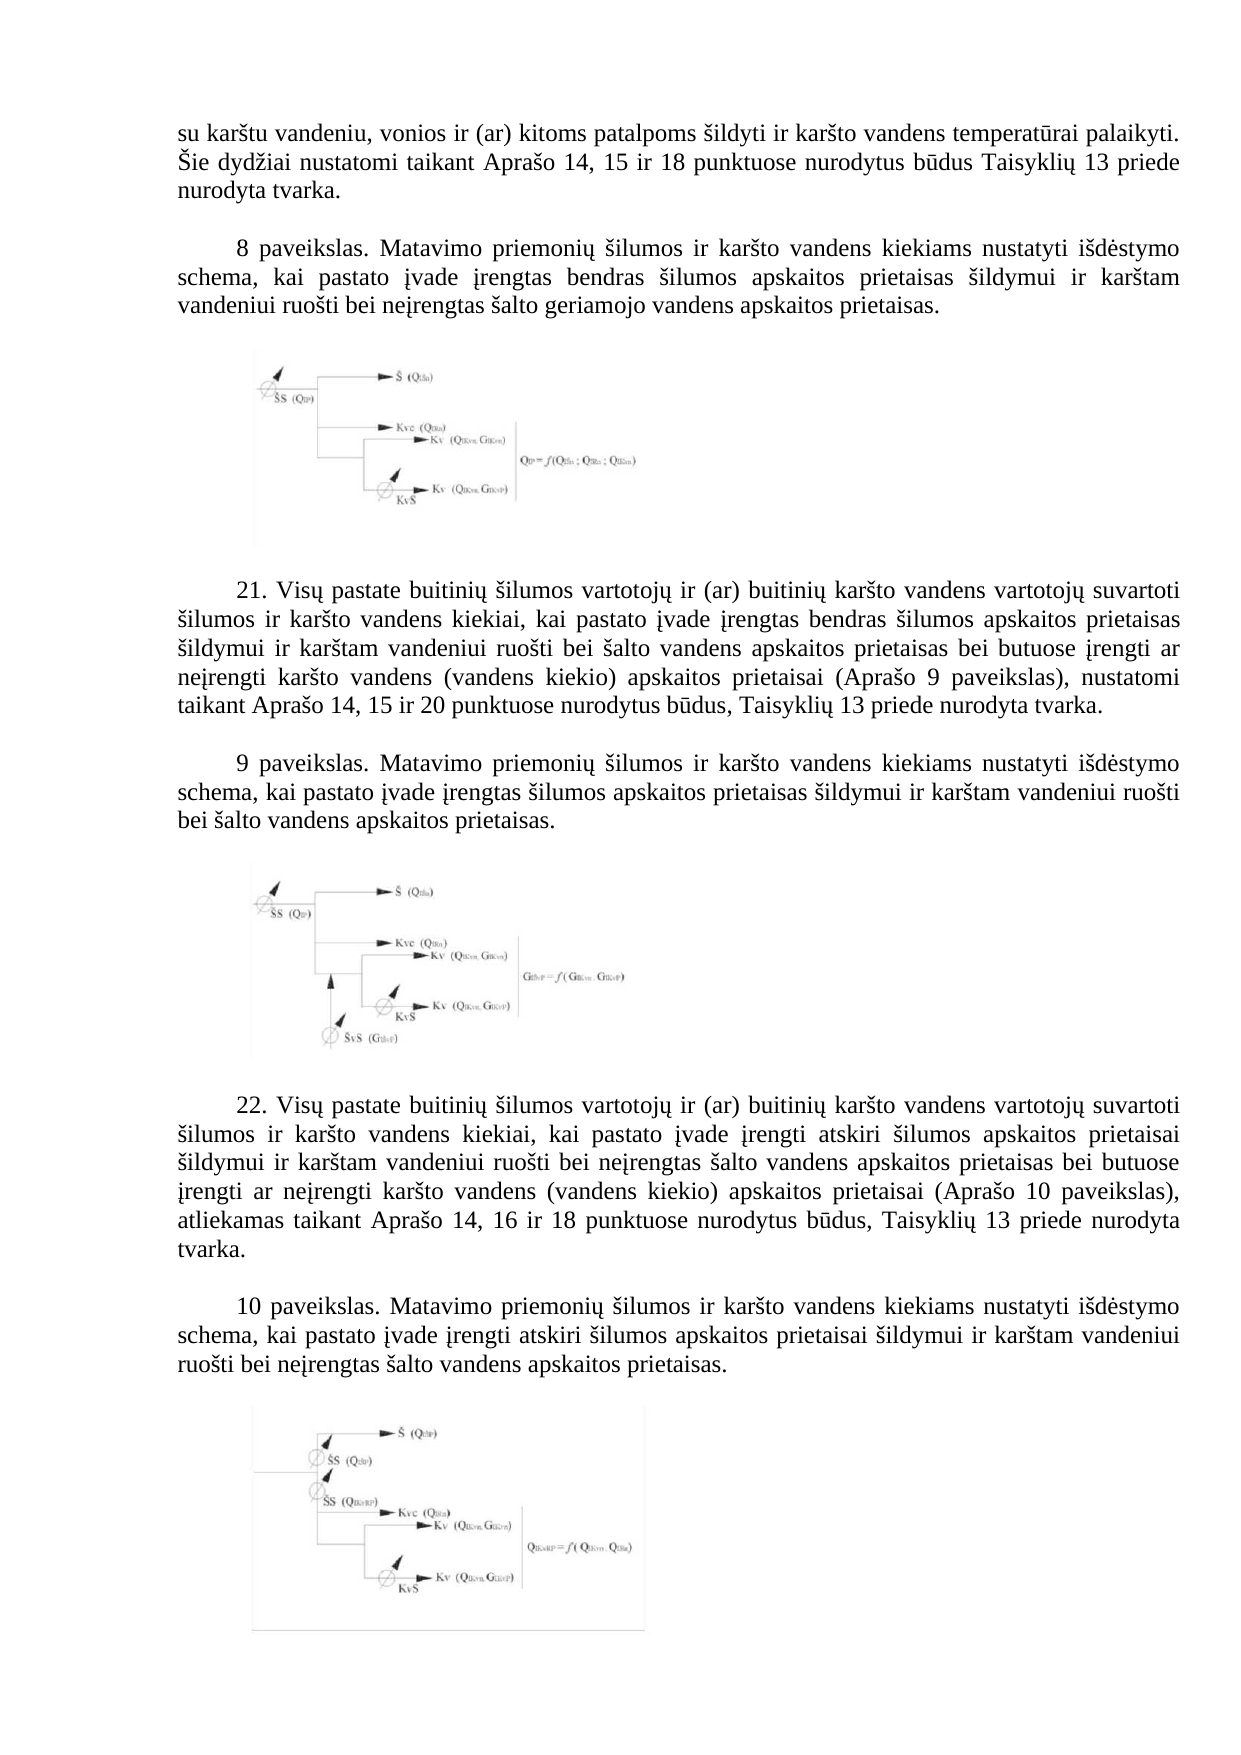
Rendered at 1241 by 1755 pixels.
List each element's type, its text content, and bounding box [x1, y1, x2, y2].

text su karštu vandeniu, vonios ir (ar) kitoms patalpoms šildyti ir karšto vandens temperatūrai palaikyti. Šie dydžiai nustatomi taikant Aprašo 14, 15 ir 18 punktuose nurodytus būdus Taisyklių 13 priede nurodyta tvarka. [177, 118, 1181, 204]
text 9 paveikslas. Matavimo priemonių šilumos ir karšto vandens kiekiams nustatyti išdėstymo schema, kai pastato įvade įrengtas šilumos apskaitos prietaisas šildymui ir karštam vandeniui ruošti bei šalto vandens apskaitos prietaisas. [177, 748, 1181, 834]
text 22. Visų pastate buitinių šilumos vartotojų ir (ar) buitinių karšto vandens vartotojų suvartoti šilumos ir karšto vandens kiekiai, kai pastato įvade įrengti atskiri šilumos apskaitos prietaisai šildymui ir karštam vandeniui ruošti bei neįrengtas šalto vandens apskaitos prietaisas bei butuose įrengti ar neįrengti karšto vandens (vandens kiekio) apskaitos prietaisai (Aprašo 10 paveikslas), atliekamas taikant Aprašo 14, 16 ir 18 punktuose nurodytus būdus, Taisyklių 13 priede nurodyta tvarka. [177, 1090, 1181, 1262]
text 21. Visų pastate buitinių šilumos vartotojų ir (ar) buitinių karšto vandens vartotojų suvartoti šilumos ir karšto vandens kiekiai, kai pastato įvade įrengtas bendras šilumos apskaitos prietaisas šildymui ir karštam vandeniui ruošti bei šalto vandens apskaitos prietaisas bei butuose įrengti ar neįrengti karšto vandens (vandens kiekio) apskaitos prietaisai (Aprašo 9 paveikslas), nustatomi taikant Aprašo 14, 15 ir 20 punktuose nurodytus būdus, Taisyklių 13 priede nurodyta tvarka. [177, 575, 1181, 719]
text 8 paveikslas. Matavimo priemonių šilumos ir karšto vandens kiekiams nustatyti išdėstymo schema, kai pastato įvade įrengtas bendras šilumos apskaitos prietaisas šildymui ir karštam vandeniui ruošti bei neįrengtas šalto geriamojo vandens apskaitos prietaisas. [177, 233, 1181, 319]
text 10 paveikslas. Matavimo priemonių šilumos ir karšto vandens kiekiams nustatyti išdėstymo schema, kai pastato įvade įrengti atskiri šilumos apskaitos prietaisai šildymui ir karštam vandeniui ruošti bei neįrengtas šalto vandens apskaitos prietaisas. [177, 1291, 1181, 1377]
